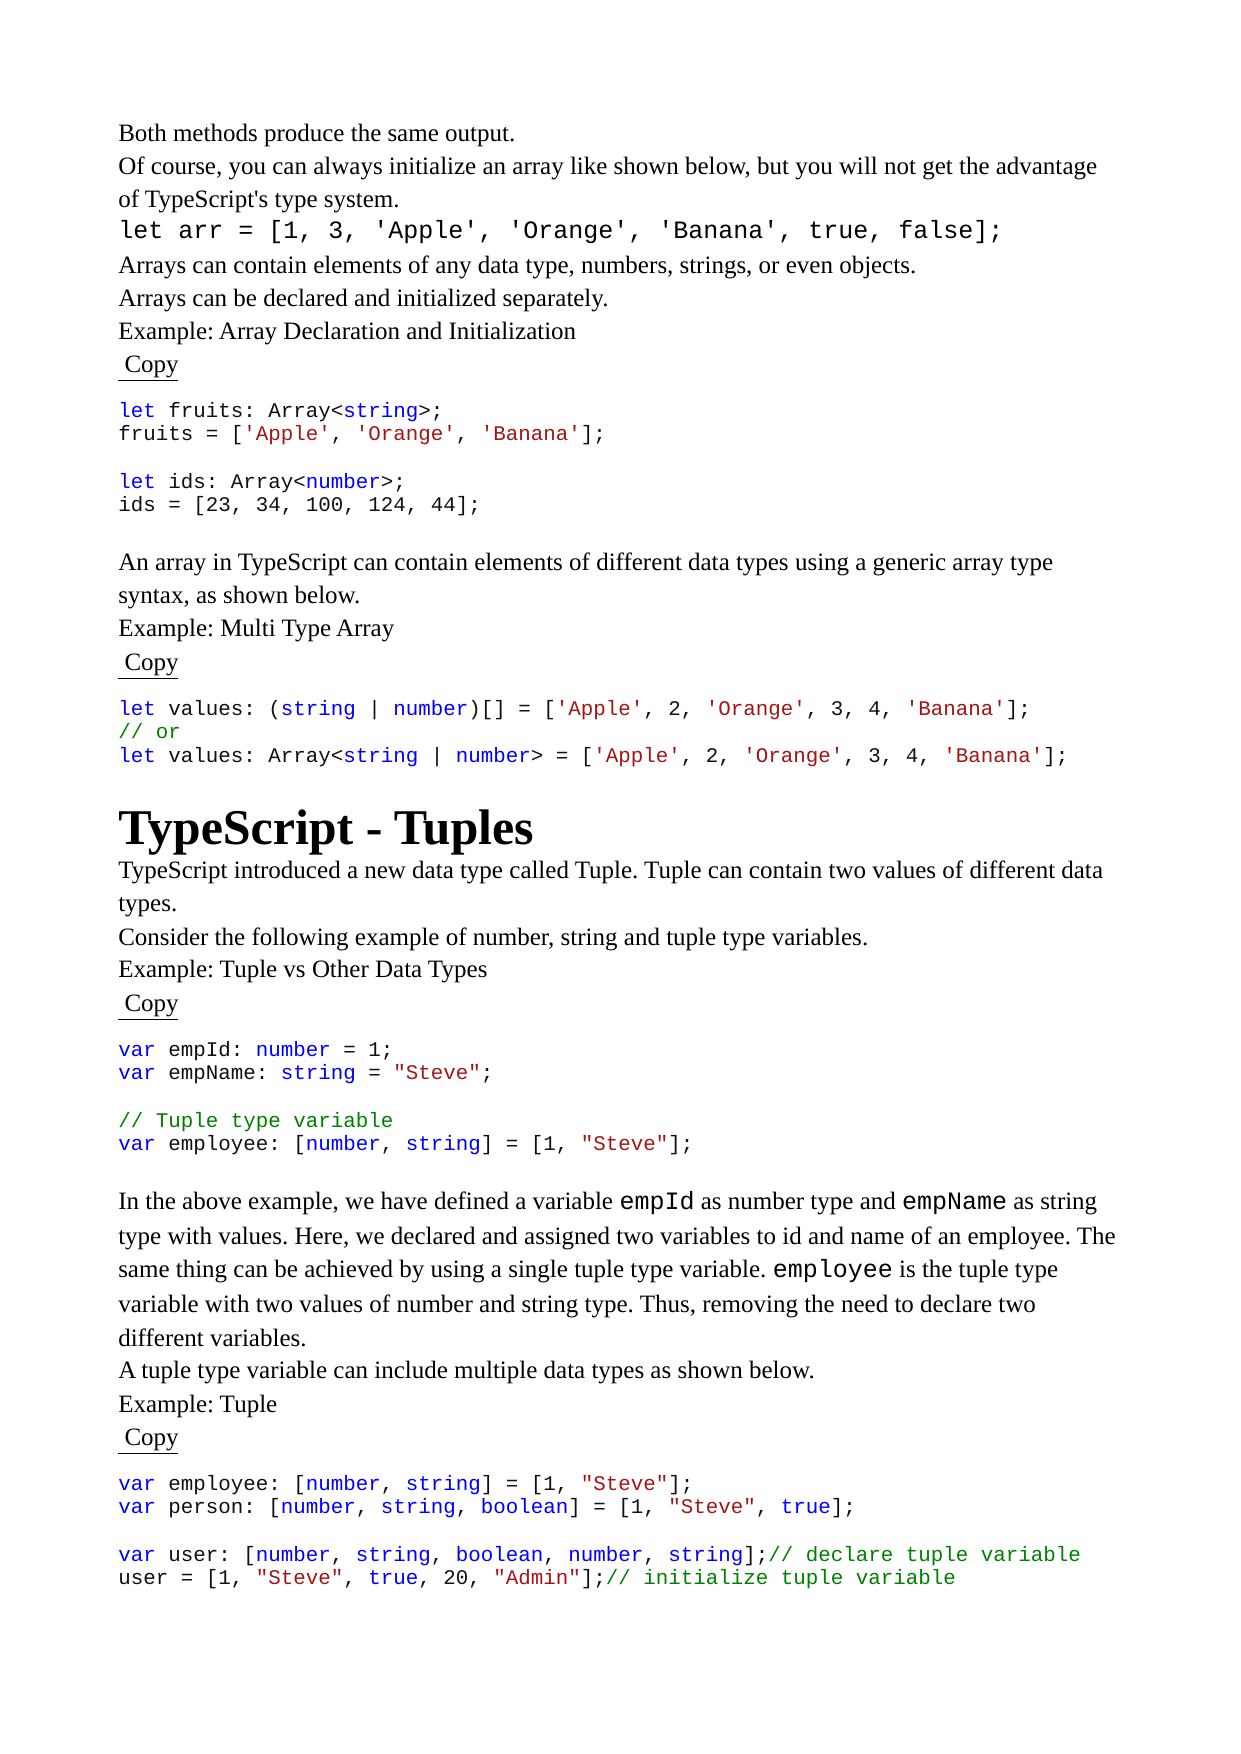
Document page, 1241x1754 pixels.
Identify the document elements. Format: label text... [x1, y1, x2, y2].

text In the above example, we have defined a variable empId as number type and empName as string type with values. Here, we declared and assigned two variables to id and name of an employee. The same thing can be achieved by using a single tuple type variable. employee is the tuple type variable with two values of number and string type. Thus, removing the need to declare two different variables. [118, 1186, 1122, 1351]
text Example: Multi Type Array [118, 613, 1122, 642]
text Both methods produce the same output. [118, 118, 1122, 147]
text let ids: Array<number>; [118, 471, 1122, 494]
text var empName: string = "Steve"; [118, 1062, 1122, 1086]
text user = [1, "Steve", true, 20, "Admin"];// initialize tuple variable [118, 1567, 1122, 1591]
text Copy [118, 349, 1122, 381]
subtitle TypeScript - Tuples [118, 798, 1122, 856]
text var employee: [number, string] = [1, "Steve"]; [118, 1133, 1122, 1157]
text TypeScript introduced a new data type called Tuple. Tuple can contain two values of different data types. [118, 856, 1122, 917]
text Consider the following example of number, string and tuple type variables. [118, 922, 1122, 950]
text An array in TypeScript can contain elements of different data types using a generic array type syntax, as shown below. [118, 547, 1122, 609]
text var user: [number, string, boolean, number, string];// declare tuple variable [118, 1544, 1122, 1567]
text let arr = [1, 3, 'Apple', 'Orange', 'Banana', true, false]; [118, 217, 1122, 246]
text var employee: [number, string] = [1, "Steve"]; [118, 1473, 1122, 1496]
text let values: (string | number)[] = ['Apple', 2, 'Orange', 3, 4, 'Banana']; [118, 698, 1122, 721]
text var empId: number = 1; [118, 1039, 1122, 1062]
text Copy [118, 988, 1122, 1019]
text Example: Tuple vs Other Data Types [118, 954, 1122, 983]
text Copy [118, 647, 1122, 678]
text Arrays can contain elements of any data type, numbers, strings, or even objects. [118, 250, 1122, 278]
text Example: Array Declaration and Initialization [118, 316, 1122, 344]
text Copy [118, 1422, 1122, 1453]
text ids = [23, 34, 100, 124, 44]; [118, 494, 1122, 518]
text Example: Tuple [118, 1389, 1122, 1417]
text Arrays can be declared and initialized separately. [118, 283, 1122, 311]
text // Tuple type variable [118, 1109, 1122, 1133]
text var person: [number, string, boolean] = [1, "Steve", true]; [118, 1496, 1122, 1520]
text fruits = ['Apple', 'Orange', 'Banana']; [118, 423, 1122, 447]
text let fruits: Array<string>; [118, 400, 1122, 423]
text A tuple type variable can include multiple data types as shown below. [118, 1356, 1122, 1384]
text // or [118, 721, 1122, 745]
text let values: Array<string | number> = ['Apple', 2, 'Orange', 3, 4, 'Banana']; [118, 745, 1122, 768]
text Of course, you can always initialize an array like shown below, but you will not get the advantage of TypeScript's type system. [118, 151, 1122, 213]
